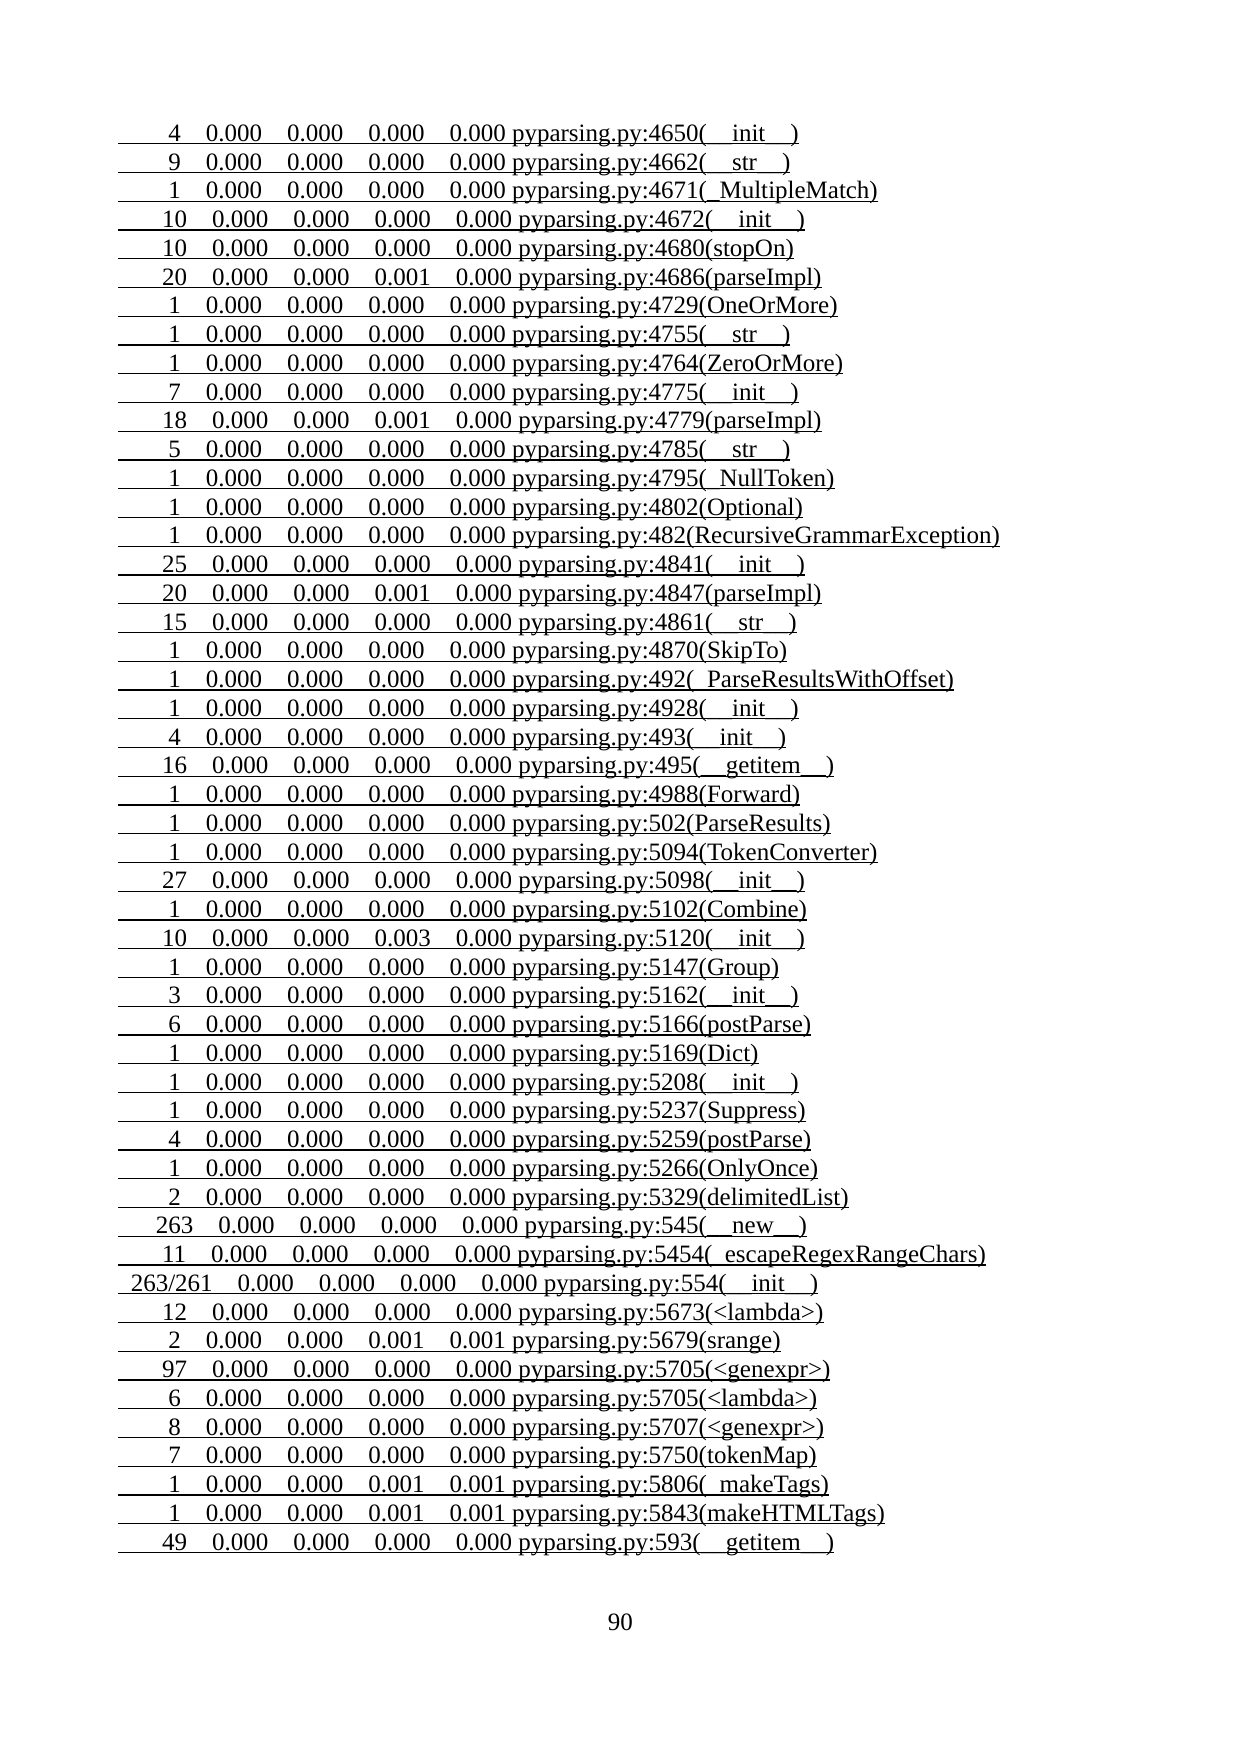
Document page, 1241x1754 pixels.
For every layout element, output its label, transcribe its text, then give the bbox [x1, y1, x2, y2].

text 1 0.000 0.000 0.000 0.000 pyparsing.py:4928(__init__) [118, 693, 1122, 722]
text 1 0.000 0.000 0.000 0.000 pyparsing.py:5237(Suppress) [118, 1096, 1122, 1124]
text 4 0.000 0.000 0.000 0.000 pyparsing.py:5259(postParse) [118, 1124, 1122, 1153]
text 1 0.000 0.000 0.000 0.000 pyparsing.py:4764(ZeroOrMore) [118, 348, 1122, 377]
text 18 0.000 0.000 0.001 0.000 pyparsing.py:4779(parseImpl) [118, 406, 1122, 434]
text 1 0.000 0.000 0.000 0.000 pyparsing.py:5208(__init__) [118, 1067, 1122, 1096]
text 49 0.000 0.000 0.000 0.000 pyparsing.py:593(__getitem__) [118, 1527, 1122, 1556]
text 4 0.000 0.000 0.000 0.000 pyparsing.py:493(__init__) [118, 722, 1122, 751]
text 7 0.000 0.000 0.000 0.000 pyparsing.py:5750(tokenMap) [118, 1441, 1122, 1469]
text 16 0.000 0.000 0.000 0.000 pyparsing.py:495(__getitem__) [118, 751, 1122, 779]
text 10 0.000 0.000 0.000 0.000 pyparsing.py:4680(stopOn) [118, 233, 1122, 262]
text 6 0.000 0.000 0.000 0.000 pyparsing.py:5705(<lambda>) [118, 1383, 1122, 1412]
text 1 0.000 0.000 0.000 0.000 pyparsing.py:4870(SkipTo) [118, 636, 1122, 664]
text 5 0.000 0.000 0.000 0.000 pyparsing.py:4785(__str__) [118, 434, 1122, 463]
text 7 0.000 0.000 0.000 0.000 pyparsing.py:4775(__init__) [118, 377, 1122, 406]
text 1 0.000 0.000 0.000 0.000 pyparsing.py:502(ParseResults) [118, 808, 1122, 837]
text 12 0.000 0.000 0.000 0.000 pyparsing.py:5673(<lambda>) [118, 1297, 1122, 1326]
text 8 0.000 0.000 0.000 0.000 pyparsing.py:5707(<genexpr>) [118, 1412, 1122, 1441]
text 1 0.000 0.000 0.000 0.000 pyparsing.py:4755(__str__) [118, 319, 1122, 348]
text 1 0.000 0.000 0.000 0.000 pyparsing.py:482(RecursiveGrammarException) [118, 521, 1122, 549]
text 263/261 0.000 0.000 0.000 0.000 pyparsing.py:554(__init__) [118, 1268, 1122, 1297]
text 2 0.000 0.000 0.000 0.000 pyparsing.py:5329(delimitedList) [118, 1182, 1122, 1211]
text 1 0.000 0.000 0.001 0.001 pyparsing.py:5843(makeHTMLTags) [118, 1498, 1122, 1527]
text 27 0.000 0.000 0.000 0.000 pyparsing.py:5098(__init__) [118, 866, 1122, 894]
text 1 0.000 0.000 0.000 0.000 pyparsing.py:4729(OneOrMore) [118, 291, 1122, 319]
text 1 0.000 0.000 0.000 0.000 pyparsing.py:492(_ParseResultsWithOffset) [118, 664, 1122, 693]
text 3 0.000 0.000 0.000 0.000 pyparsing.py:5162(__init__) [118, 981, 1122, 1009]
text 97 0.000 0.000 0.000 0.000 pyparsing.py:5705(<genexpr>) [118, 1354, 1122, 1383]
text 1 0.000 0.000 0.000 0.000 pyparsing.py:4988(Forward) [118, 779, 1122, 808]
text 1 0.000 0.000 0.000 0.000 pyparsing.py:5147(Group) [118, 952, 1122, 981]
text 11 0.000 0.000 0.000 0.000 pyparsing.py:5454(_escapeRegexRangeChars) [118, 1239, 1122, 1268]
text 1 0.000 0.000 0.001 0.001 pyparsing.py:5806(_makeTags) [118, 1469, 1122, 1498]
text 1 0.000 0.000 0.000 0.000 pyparsing.py:5169(Dict) [118, 1038, 1122, 1067]
text 15 0.000 0.000 0.000 0.000 pyparsing.py:4861(__str__) [118, 607, 1122, 636]
text 1 0.000 0.000 0.000 0.000 pyparsing.py:5102(Combine) [118, 894, 1122, 923]
text 10 0.000 0.000 0.000 0.000 pyparsing.py:4672(__init__) [118, 204, 1122, 233]
text 263 0.000 0.000 0.000 0.000 pyparsing.py:545(__new__) [118, 1211, 1122, 1239]
text 10 0.000 0.000 0.003 0.000 pyparsing.py:5120(__init__) [118, 923, 1122, 952]
text 4 0.000 0.000 0.000 0.000 pyparsing.py:4650(__init__) [118, 118, 1122, 147]
text 2 0.000 0.000 0.001 0.001 pyparsing.py:5679(srange) [118, 1326, 1122, 1354]
text 1 0.000 0.000 0.000 0.000 pyparsing.py:5266(OnlyOnce) [118, 1153, 1122, 1182]
text 9 0.000 0.000 0.000 0.000 pyparsing.py:4662(__str__) [118, 147, 1122, 176]
text 6 0.000 0.000 0.000 0.000 pyparsing.py:5166(postParse) [118, 1009, 1122, 1038]
text 1 0.000 0.000 0.000 0.000 pyparsing.py:4671(_MultipleMatch) [118, 176, 1122, 204]
text 1 0.000 0.000 0.000 0.000 pyparsing.py:4802(Optional) [118, 492, 1122, 521]
text 1 0.000 0.000 0.000 0.000 pyparsing.py:4795(_NullToken) [118, 463, 1122, 492]
text 20 0.000 0.000 0.001 0.000 pyparsing.py:4847(parseImpl) [118, 578, 1122, 607]
text 20 0.000 0.000 0.001 0.000 pyparsing.py:4686(parseImpl) [118, 262, 1122, 291]
text 25 0.000 0.000 0.000 0.000 pyparsing.py:4841(__init__) [118, 549, 1122, 578]
text 1 0.000 0.000 0.000 0.000 pyparsing.py:5094(TokenConverter) [118, 837, 1122, 866]
